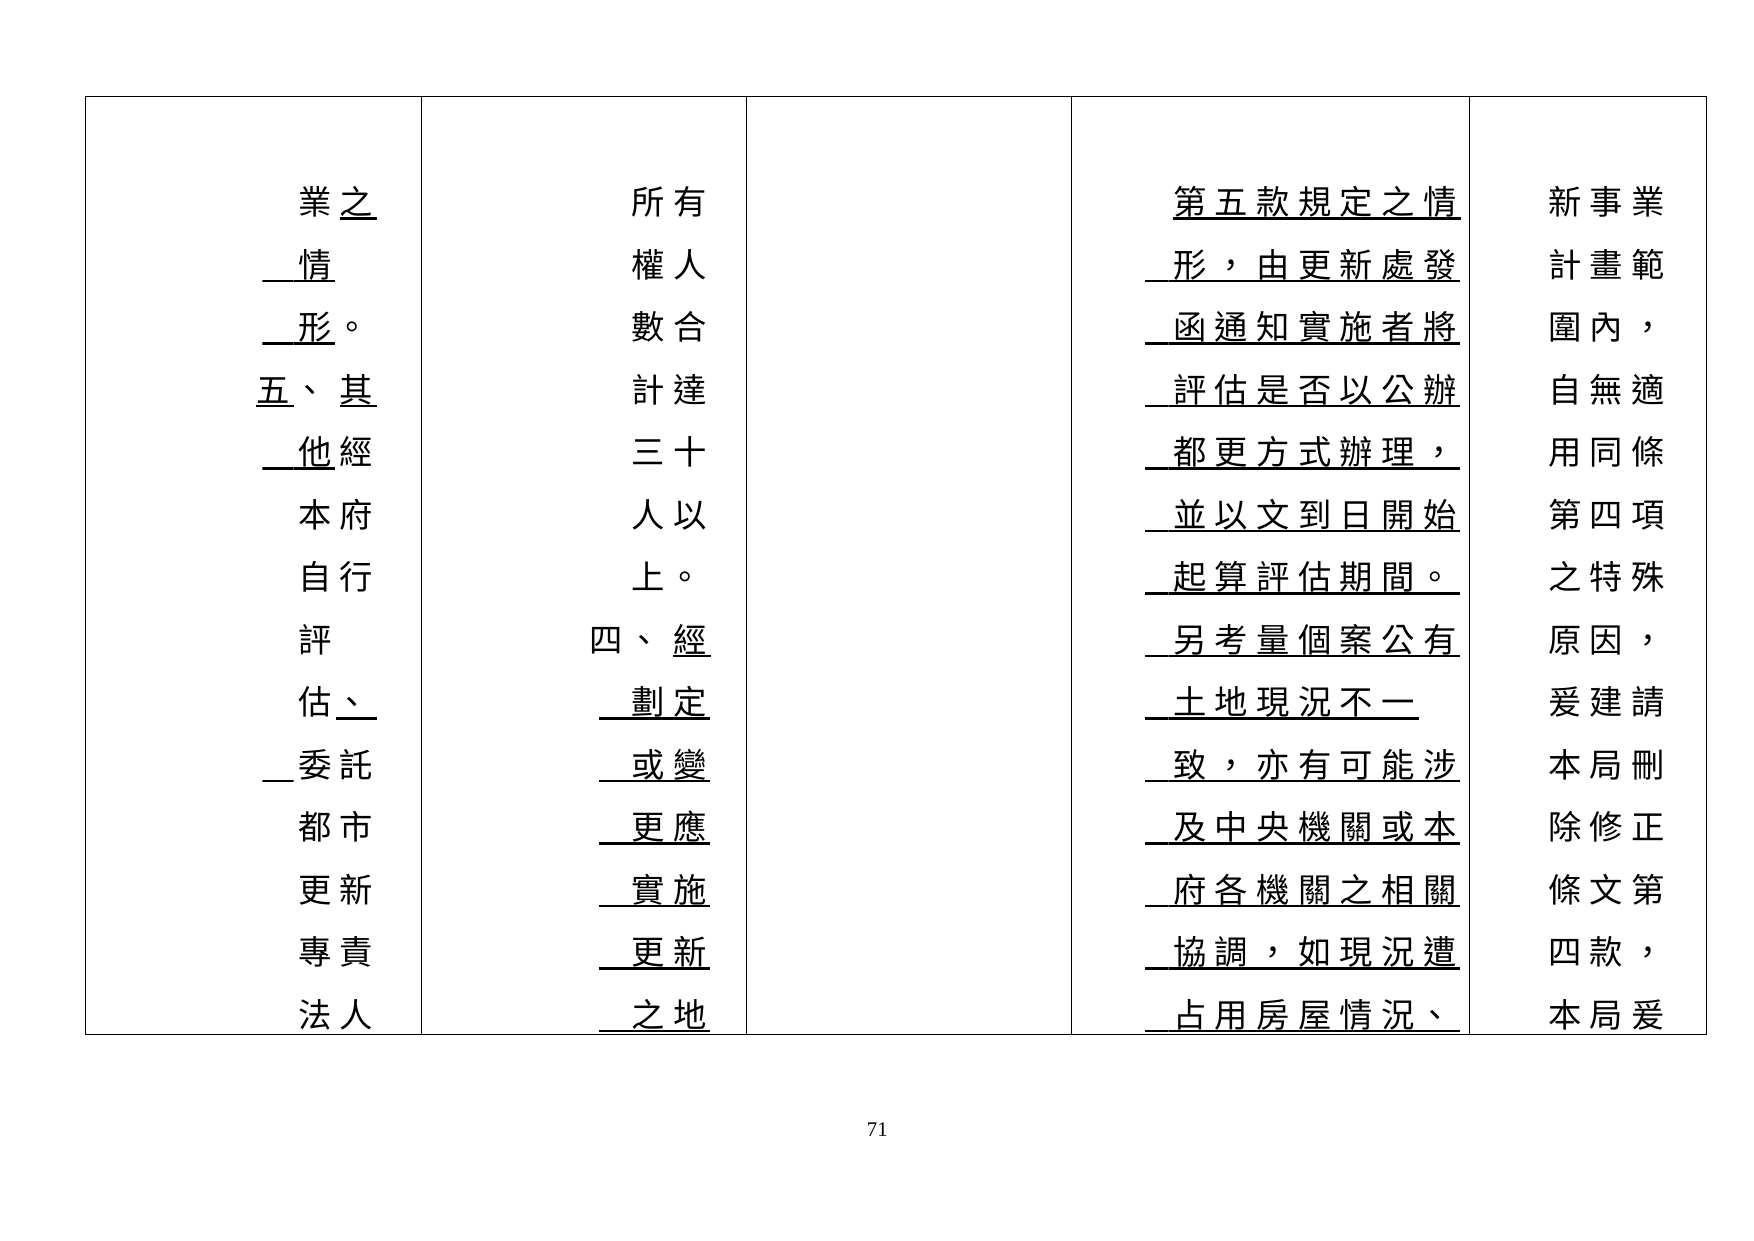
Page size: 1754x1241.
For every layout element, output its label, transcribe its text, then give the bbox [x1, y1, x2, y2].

table_cell 第五款規定之情形，由更新處發函通知實施者將評估是否以公辦都更方式辦理，並以文到日開始起算評估期間。另考量個案公有土地現況不一致，亦有可能涉及中央機關或本府各機關之相關協調，如現況遭占用房屋情況、 [1072, 97, 1469, 1033]
table_cell 所有權人數合計達三十人以上。 四、經劃定或變更應實施更新之地 [422, 97, 746, 1033]
table_cell 業之情形。 五、其他經本府自行評估、委託都市更新專責法人 [86, 97, 421, 1033]
table_cell [747, 97, 1071, 1033]
table_cell 新事業計畫範圍內，自無適用同條第四項之特殊原因，爰建請本局刪除修正條文第四款，本局爰 [1470, 97, 1706, 1033]
